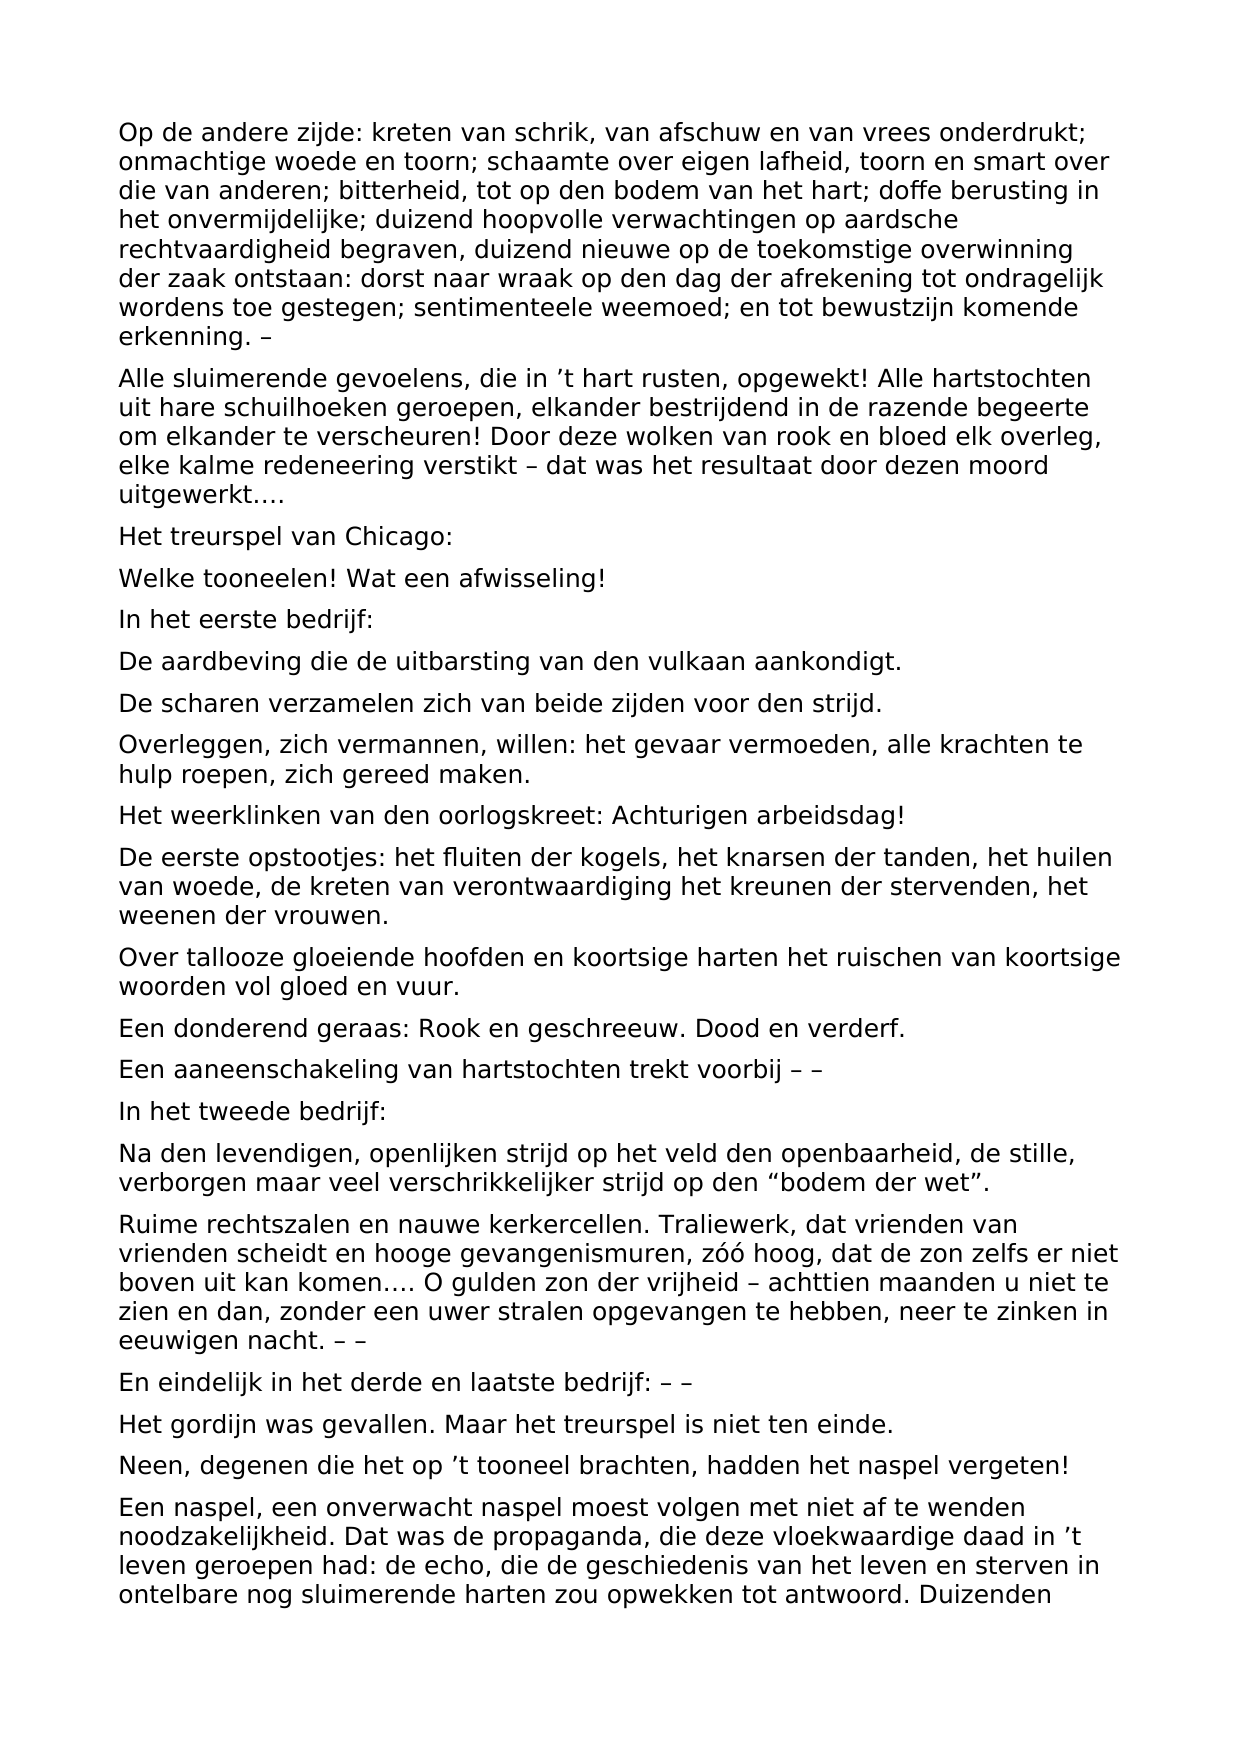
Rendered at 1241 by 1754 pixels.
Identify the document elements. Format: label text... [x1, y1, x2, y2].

text Alle sluimerende gevoelens, die in ’t hart rusten, opgewekt! Alle hartstochten uit hare schuilhoeken geroepen, elkander bestrijdend in de razende begeerte om elkander te verscheuren! Door deze wolken van rook en bloed elk overleg, elke kalme redeneering verstikt – dat was het resultaat door dezen moord uitgewerkt…. [118, 364, 1122, 510]
text Een aaneenschakeling van hartstochten trekt voorbij – – [118, 1056, 1122, 1085]
text De eerste opstootjes: het fluiten der kogels, het knarsen der tanden, het huilen van woede, de kreten van verontwaardiging het kreunen der stervenden, het weenen der vrouwen. [118, 843, 1122, 931]
text Ruime rechtszalen en nauwe kerkercellen. Traliewerk, dat vrienden van vrienden scheidt en hooge gevangenismuren, zóó hoog, dat de zon zelfs er niet boven uit kan komen…. O gulden zon der vrijheid – achttien maanden u niet te zien en dan, zonder een uwer stralen opgevangen te hebben, neer te zinken in eeuwigen nacht. – – [118, 1210, 1122, 1356]
text Neen, degenen die het op ’t tooneel brachten, hadden het naspel vergeten! [118, 1451, 1122, 1481]
text Overleggen, zich vermannen, willen: het gevaar vermoeden, alle krachten te hulp roepen, zich gereed maken. [118, 731, 1122, 789]
text De aardbeving die de uitbarsting van den vulkaan aankondigt. [118, 647, 1122, 676]
text Welke tooneelen! Wat een afwisseling! [118, 564, 1122, 593]
text Het gordijn was gevallen. Maar het treurspel is niet ten einde. [118, 1410, 1122, 1439]
text Over tallooze gloeiende hoofden en koortsige harten het ruischen van koortsige woorden vol gloed en vuur. [118, 943, 1122, 1001]
text Op de andere zijde: kreten van schrik, van afschuw en van vrees onderdrukt; onmachtige woede en toorn; schaamte over eigen lafheid, toorn en smart over die van anderen; bitterheid, tot op den bodem van het hart; doffe berusting in het onvermijdelijke; duizend hoopvolle verwachtingen op aardsche rechtvaardigheid begraven, duizend nieuwe op de toekomstige overwinning der zaak ontstaan: dorst naar wraak op den dag der afrekening tot ondragelijk wordens toe gestegen; sentimenteele weemoed; en tot bewustzijn komende erkenning. – [118, 118, 1122, 351]
text De scharen verzamelen zich van beide zijden voor den strijd. [118, 689, 1122, 718]
text Het treurspel van Chicago: [118, 522, 1122, 551]
text Een donderend geraas: Rook en geschreeuw. Dood en verderf. [118, 1014, 1122, 1043]
text Een naspel, een onverwacht naspel moest volgen met niet af te wenden noodzakelijkheid. Dat was de propaganda, die deze vloekwaardige daad in ’t leven geroepen had: de echo, die de geschiedenis van het leven en sterven in ontelbare nog sluimerende harten zou opwekken tot antwoord. Duizenden [118, 1493, 1122, 1610]
text Na den levendigen, openlijken strijd op het veld den openbaarheid, de stille, verborgen maar veel verschrikkelijker strijd op den “bodem der wet”. [118, 1139, 1122, 1197]
text En eindelijk in het derde en laatste bedrijf: – – [118, 1368, 1122, 1397]
text Het weerklinken van den oorlogskreet: Achturigen arbeidsdag! [118, 801, 1122, 831]
text In het tweede bedrijf: [118, 1097, 1122, 1126]
text In het eerste bedrijf: [118, 606, 1122, 635]
